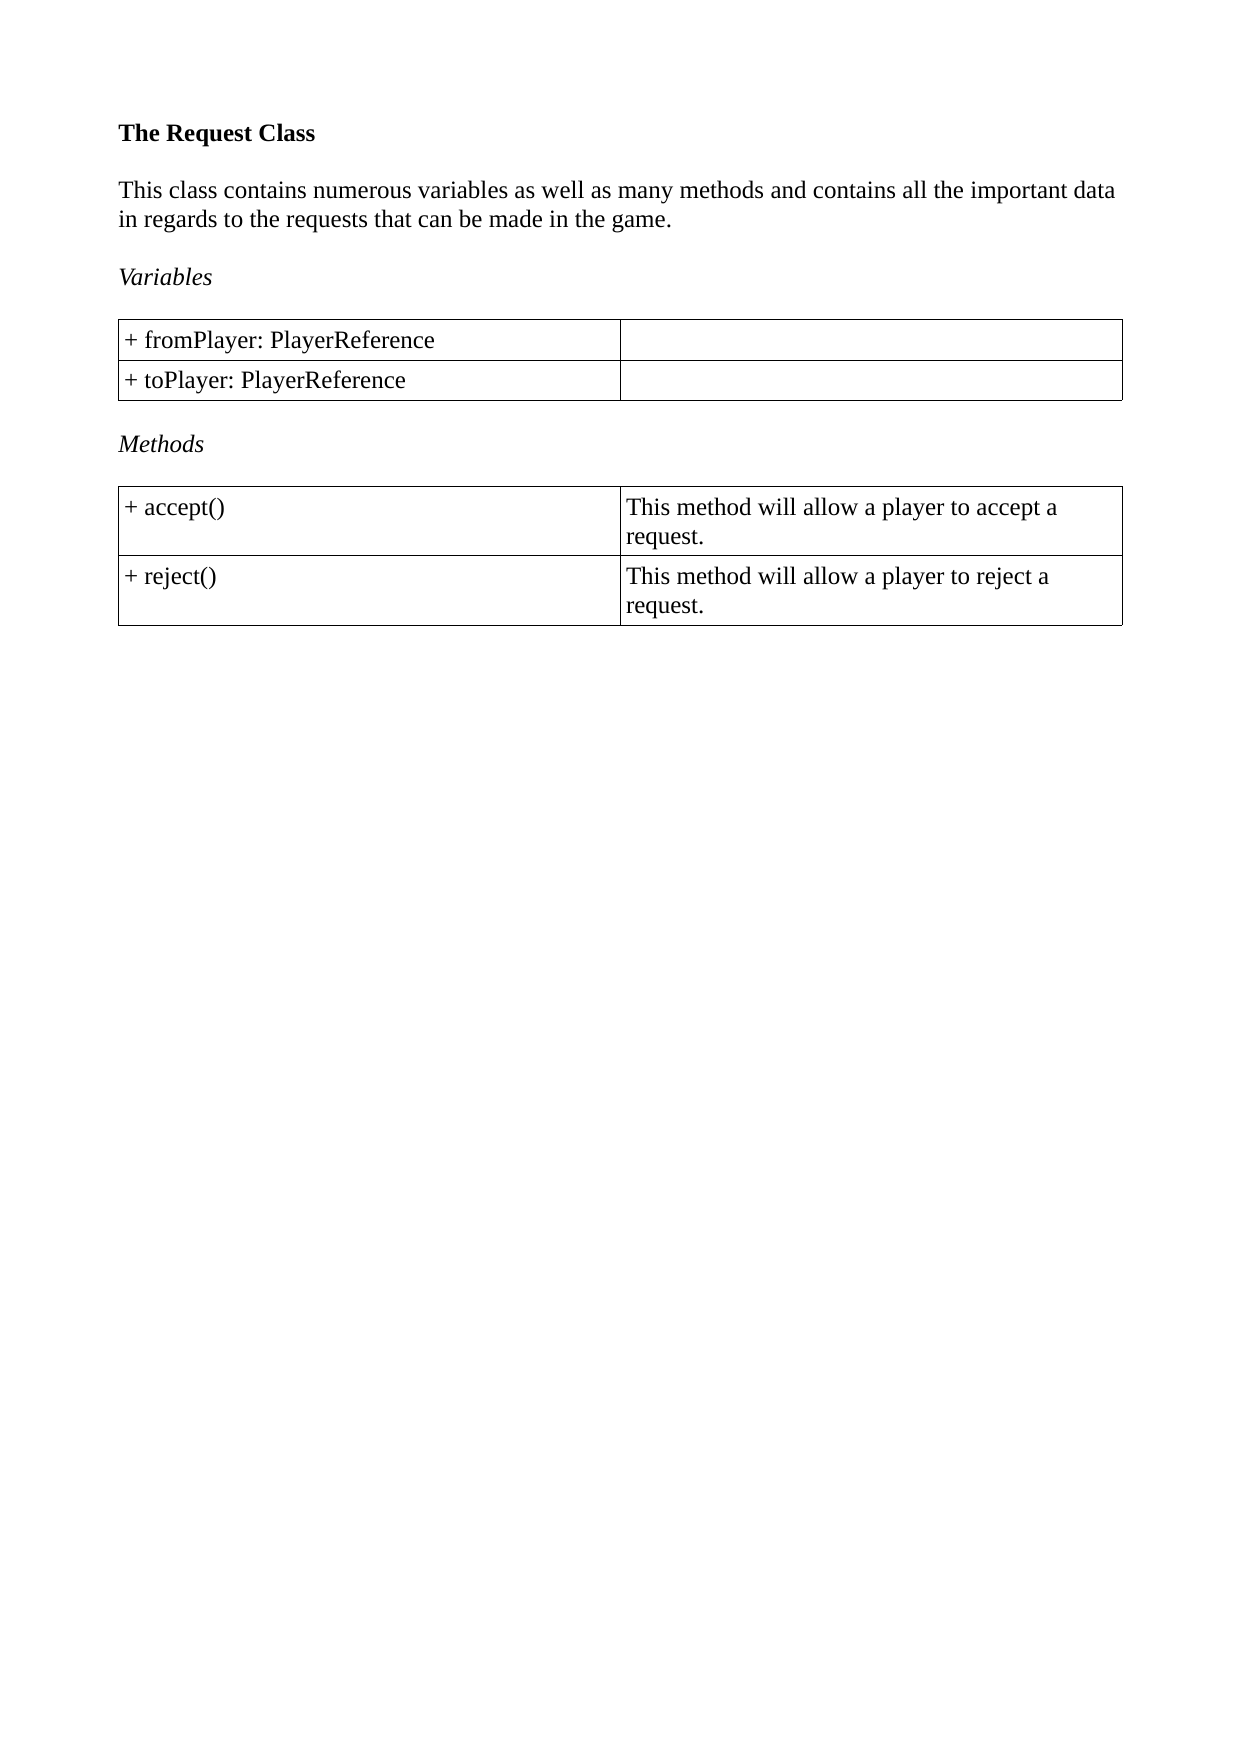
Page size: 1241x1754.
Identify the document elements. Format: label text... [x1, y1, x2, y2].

table_cell + reject() [119, 556, 620, 624]
text Variables [118, 262, 1122, 291]
table_header + accept() [119, 487, 620, 555]
text Methods [118, 429, 1122, 458]
table_header This method will allow a player to accept a request. [621, 487, 1122, 555]
table_cell [621, 361, 1122, 400]
table_cell This method will allow a player to reject a request. [621, 556, 1122, 624]
table_header [621, 320, 1122, 360]
table_cell + toPlayer: PlayerReference [119, 361, 620, 400]
text This class contains numerous variables as well as many methods and contains all the important data in regards to the requests that can be made in the game. [118, 176, 1122, 233]
text The Request Class [118, 118, 1122, 147]
table_header + fromPlayer: PlayerReference [119, 320, 620, 360]
